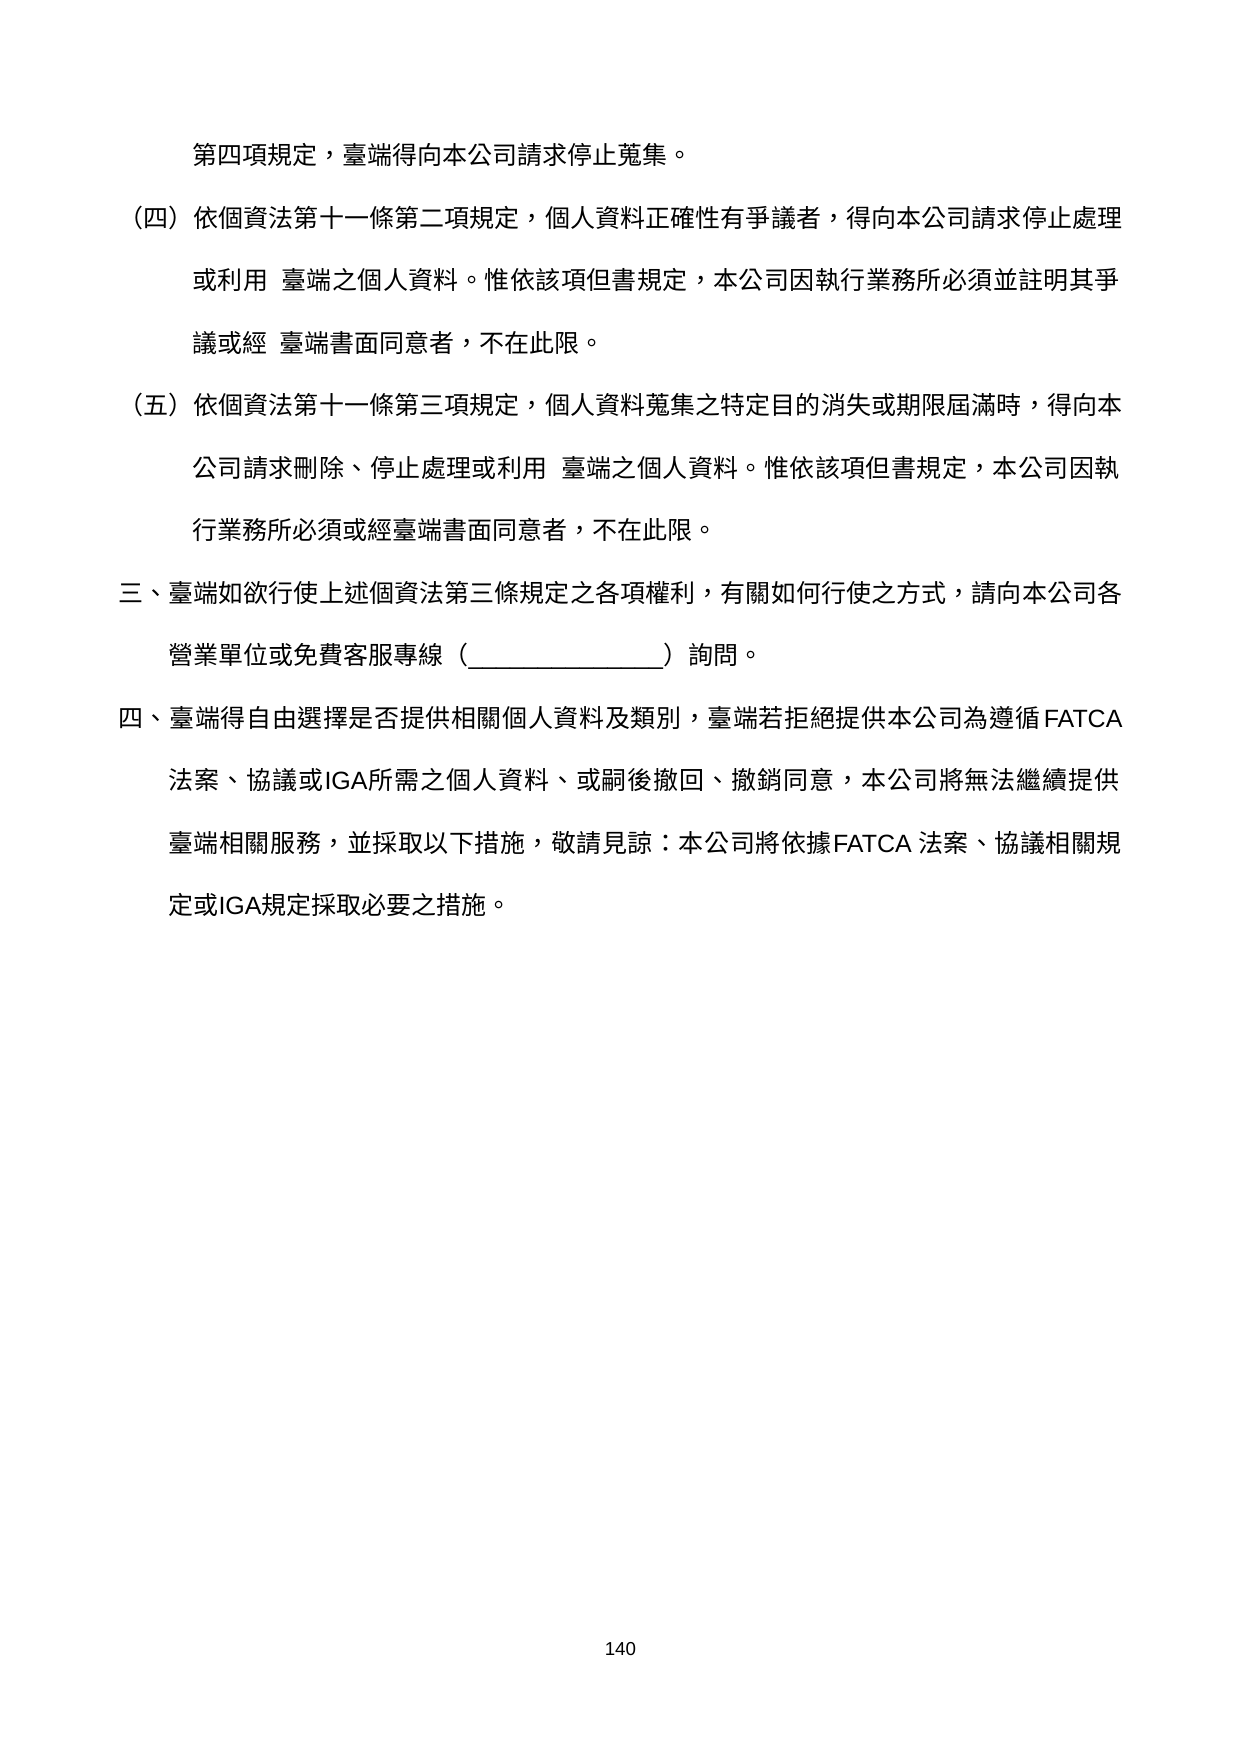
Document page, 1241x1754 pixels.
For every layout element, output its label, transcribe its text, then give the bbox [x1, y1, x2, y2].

text （五）依個資法第十一條第三項規定，個人資料蒐集之特定目的消失或期限屆滿時，得向本公司請求刪除、停止處理或利用 臺端之個人資料。惟依該項但書規定，本公司因執行業務所必須或經臺端書面同意者，不在此限。 [118, 362, 1122, 550]
text 四、臺端得自由選擇是否提供相關個人資料及類別，臺端若拒絕提供本公司為遵循FATCA 法案、協議或IGA所需之個人資料、或嗣後撤回、撤銷同意，本公司將無法繼續提供 臺端相關服務，並採取以下措施，敬請見諒：本公司將依據FATCA 法案、協議相關規定或IGA規定採取必要之措施。 [118, 675, 1122, 925]
text （四）依個資法第十一條第二項規定，個人資料正確性有爭議者，得向本公司請求停止處理或利用 臺端之個人資料。惟依該項但書規定，本公司因執行業務所必須並註明其爭議或經 臺端書面同意者，不在此限。 [118, 175, 1122, 362]
text 第四項規定，臺端得向本公司請求停止蒐集。 [118, 112, 1122, 175]
text 三、臺端如欲行使上述個資法第三條規定之各項權利，有關如何行使之方式，請向本公司各營業單位或免費客服專線（______________）詢問。 [118, 550, 1122, 675]
